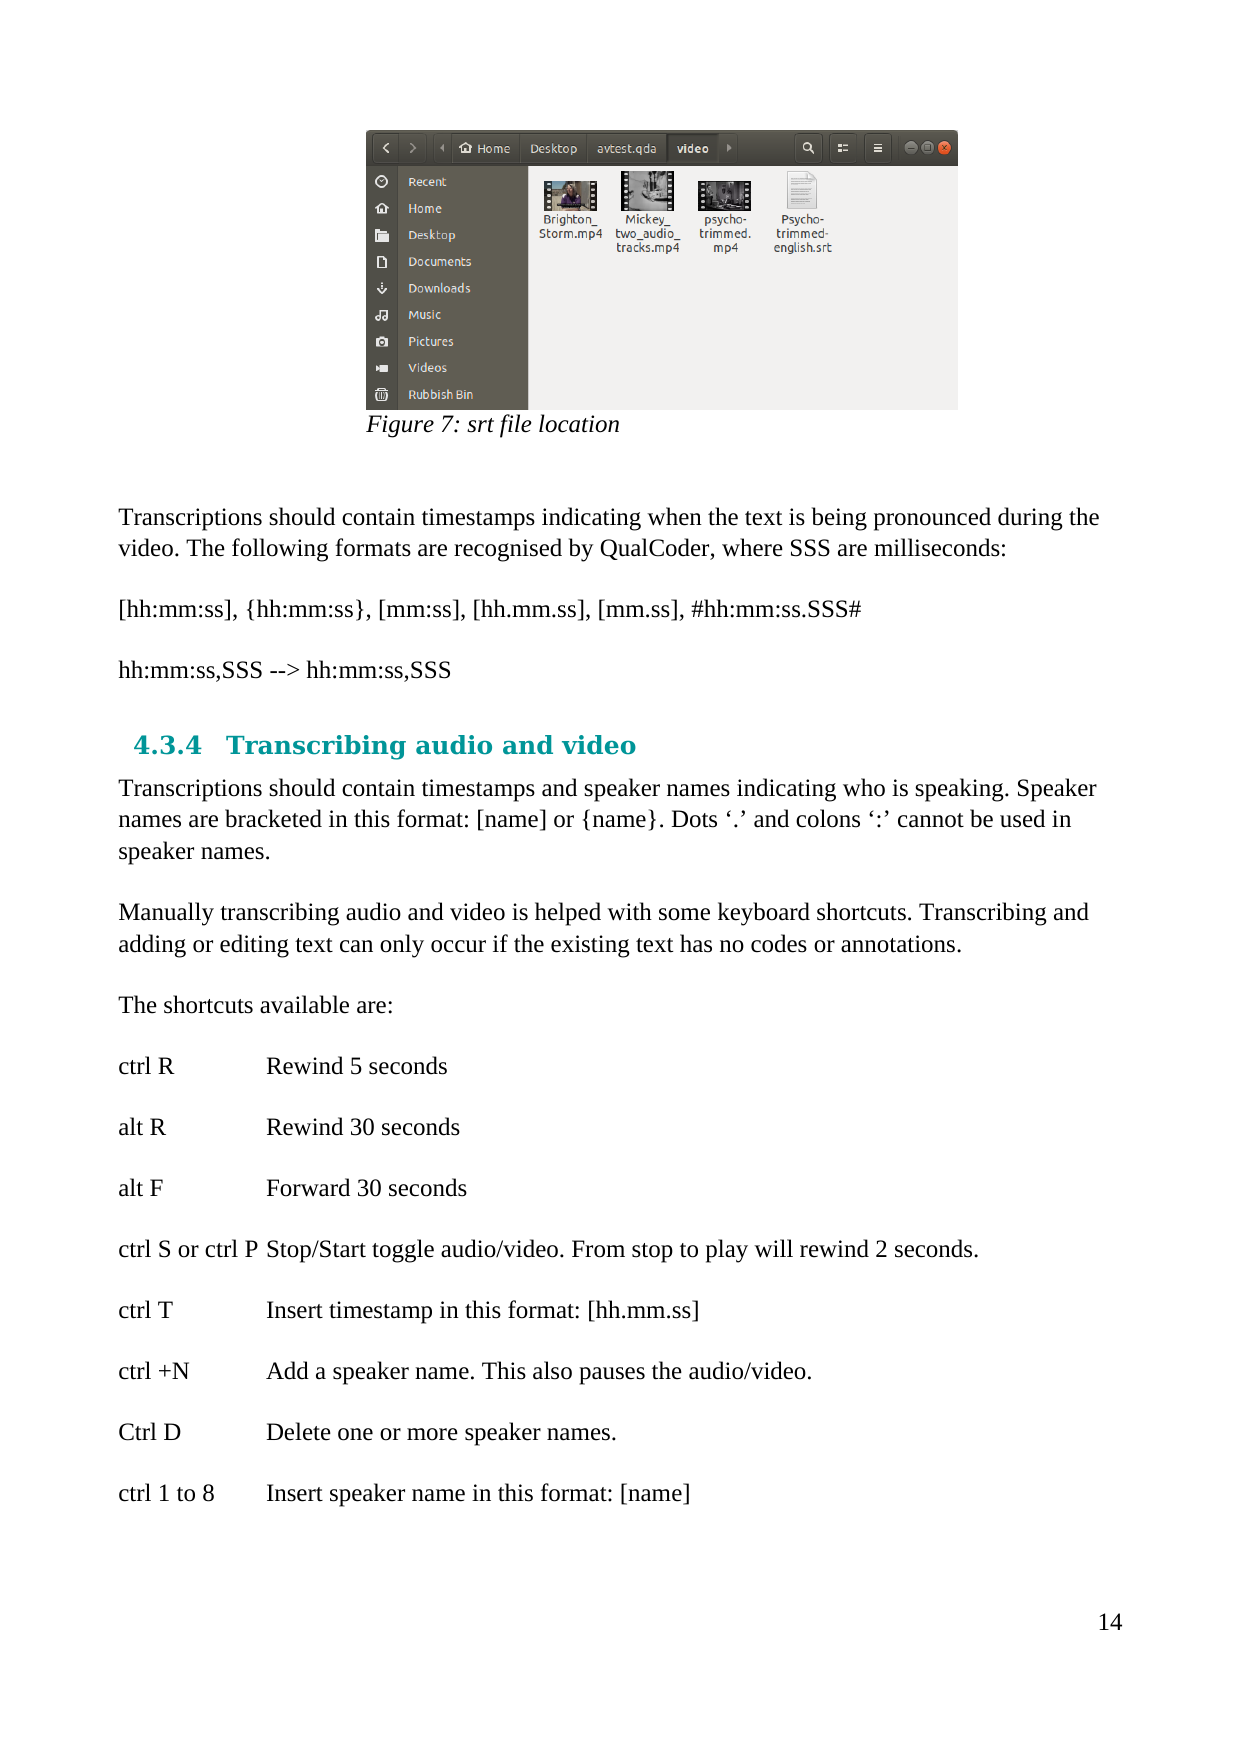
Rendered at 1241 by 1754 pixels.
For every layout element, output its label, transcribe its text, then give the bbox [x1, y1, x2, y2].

text [hh:mm:ss], {hh:mm:ss}, [mm:ss], [hh.mm.ss], [mm.ss], #hh:mm:ss.SSS# [118, 594, 1122, 623]
text ctrl S or ctrl P Stop/Start toggle audio/video. From stop to play will rewind 2 seconds. [118, 1234, 1122, 1263]
picture [366, 130, 958, 410]
text Figure 7: srt file location [366, 410, 958, 438]
text Transcriptions should contain timestamps indicating when the text is being pronounced during the video. The following formats are recognised by QualCoder, where SSS are milliseconds: [118, 502, 1122, 562]
text Ctrl D Delete one or more speaker names. [118, 1417, 1122, 1446]
text ctrl R Rewind 5 seconds [118, 1051, 1122, 1079]
text Manually transcribing audio and video is helped with some keyboard shortcuts. Transcribing and adding or editing text can only occur if the existing text has no codes or annotations. [118, 897, 1122, 957]
subtitle Transcribing audio and video [124, 731, 1122, 761]
text ctrl 1 to 8 Insert speaker name in this format: [name] [118, 1478, 1122, 1507]
text hh:mm:ss,SSS --> hh:mm:ss,SSS [118, 656, 1122, 684]
text The shortcuts available are: [118, 990, 1122, 1018]
text ctrl T Insert timestamp in this format: [hh.mm.ss] [118, 1295, 1122, 1324]
text ctrl +N Add a speaker name. This also pauses the audio/video. [118, 1356, 1122, 1385]
text alt R Rewind 30 seconds [118, 1112, 1122, 1141]
text alt F Forward 30 seconds [118, 1173, 1122, 1202]
text Transcriptions should contain timestamps and speaker names indicating who is speaking. Speaker names are bracketed in this format: [name] or {name}. Dots ‘.’ and colons ‘:’ cannot be used in speaker names. [118, 773, 1122, 865]
